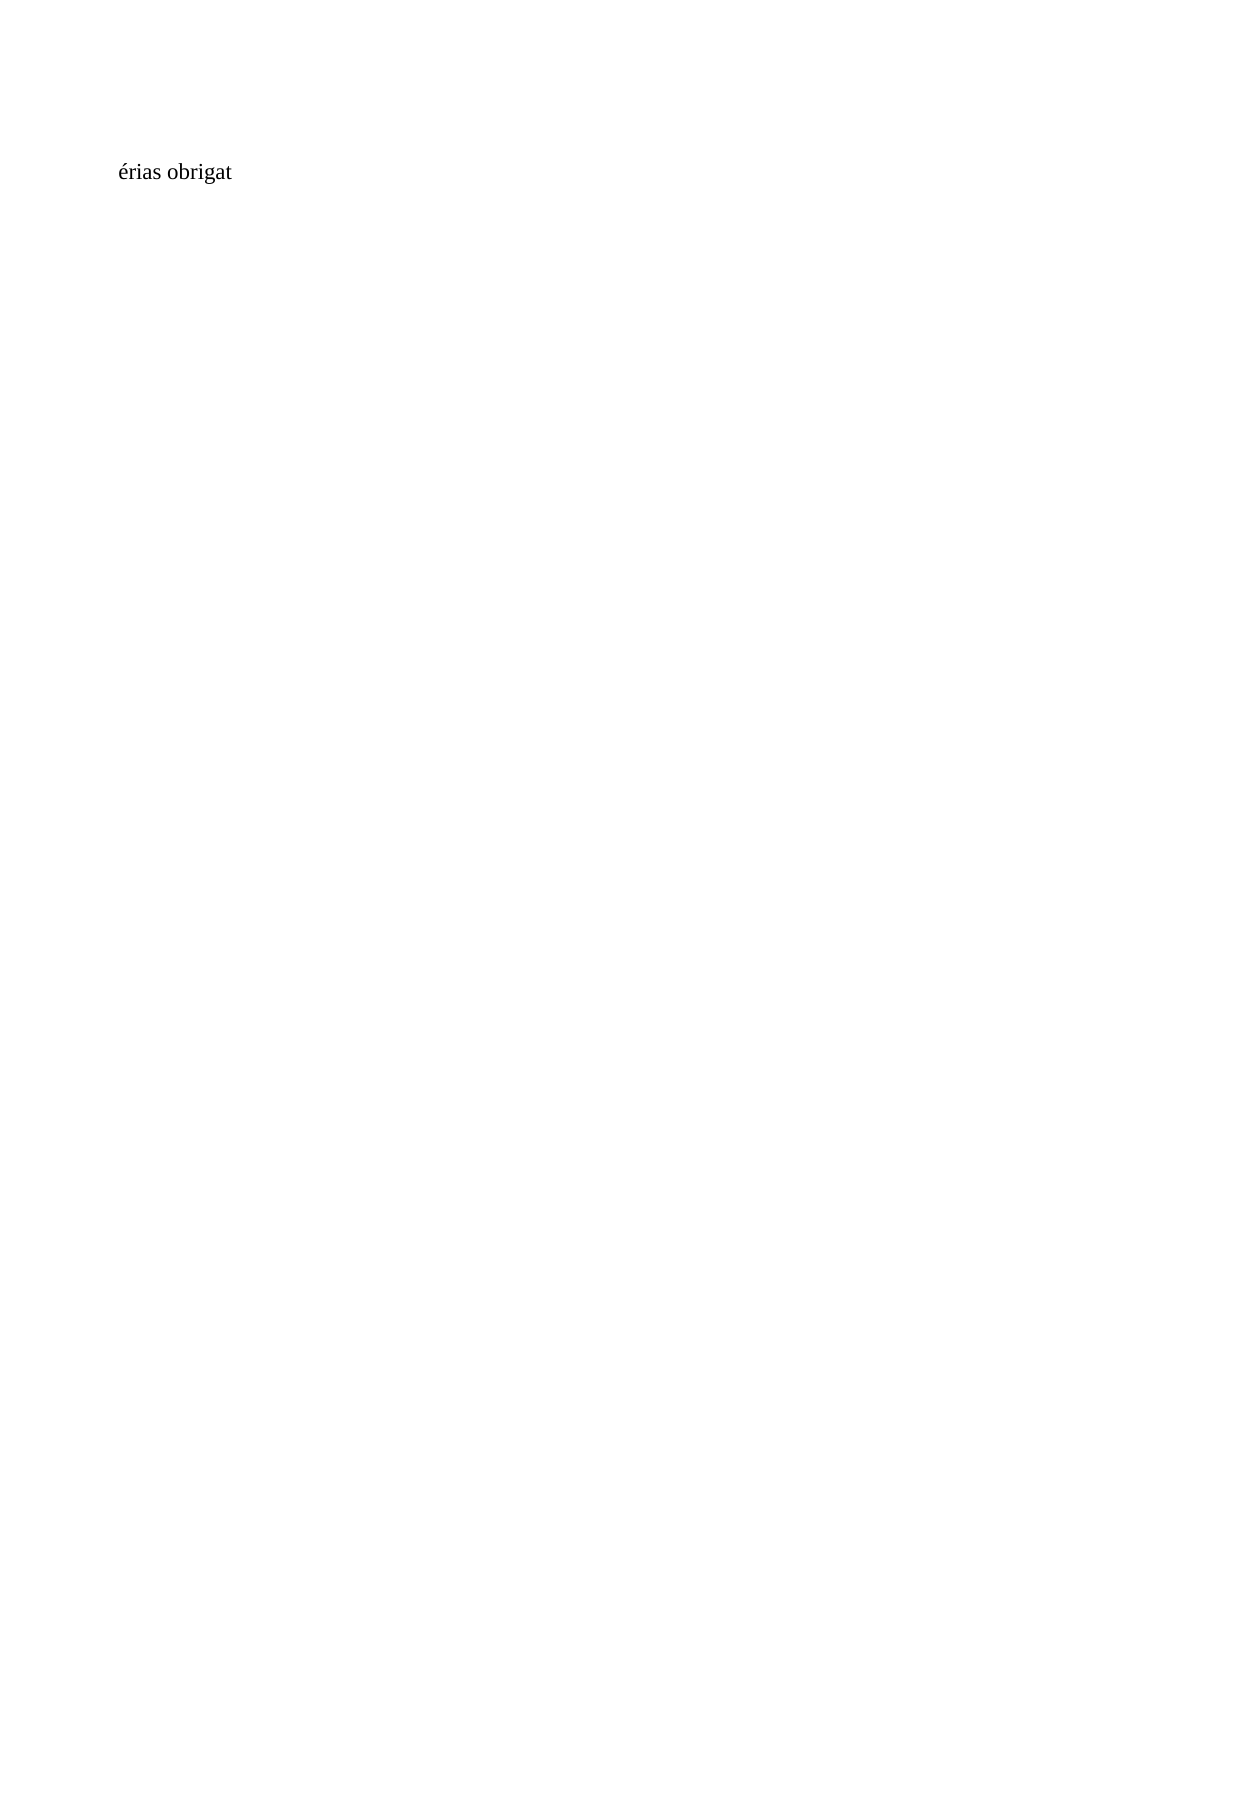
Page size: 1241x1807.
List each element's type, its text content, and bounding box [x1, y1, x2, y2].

text érias obrigat [118, 158, 1164, 184]
